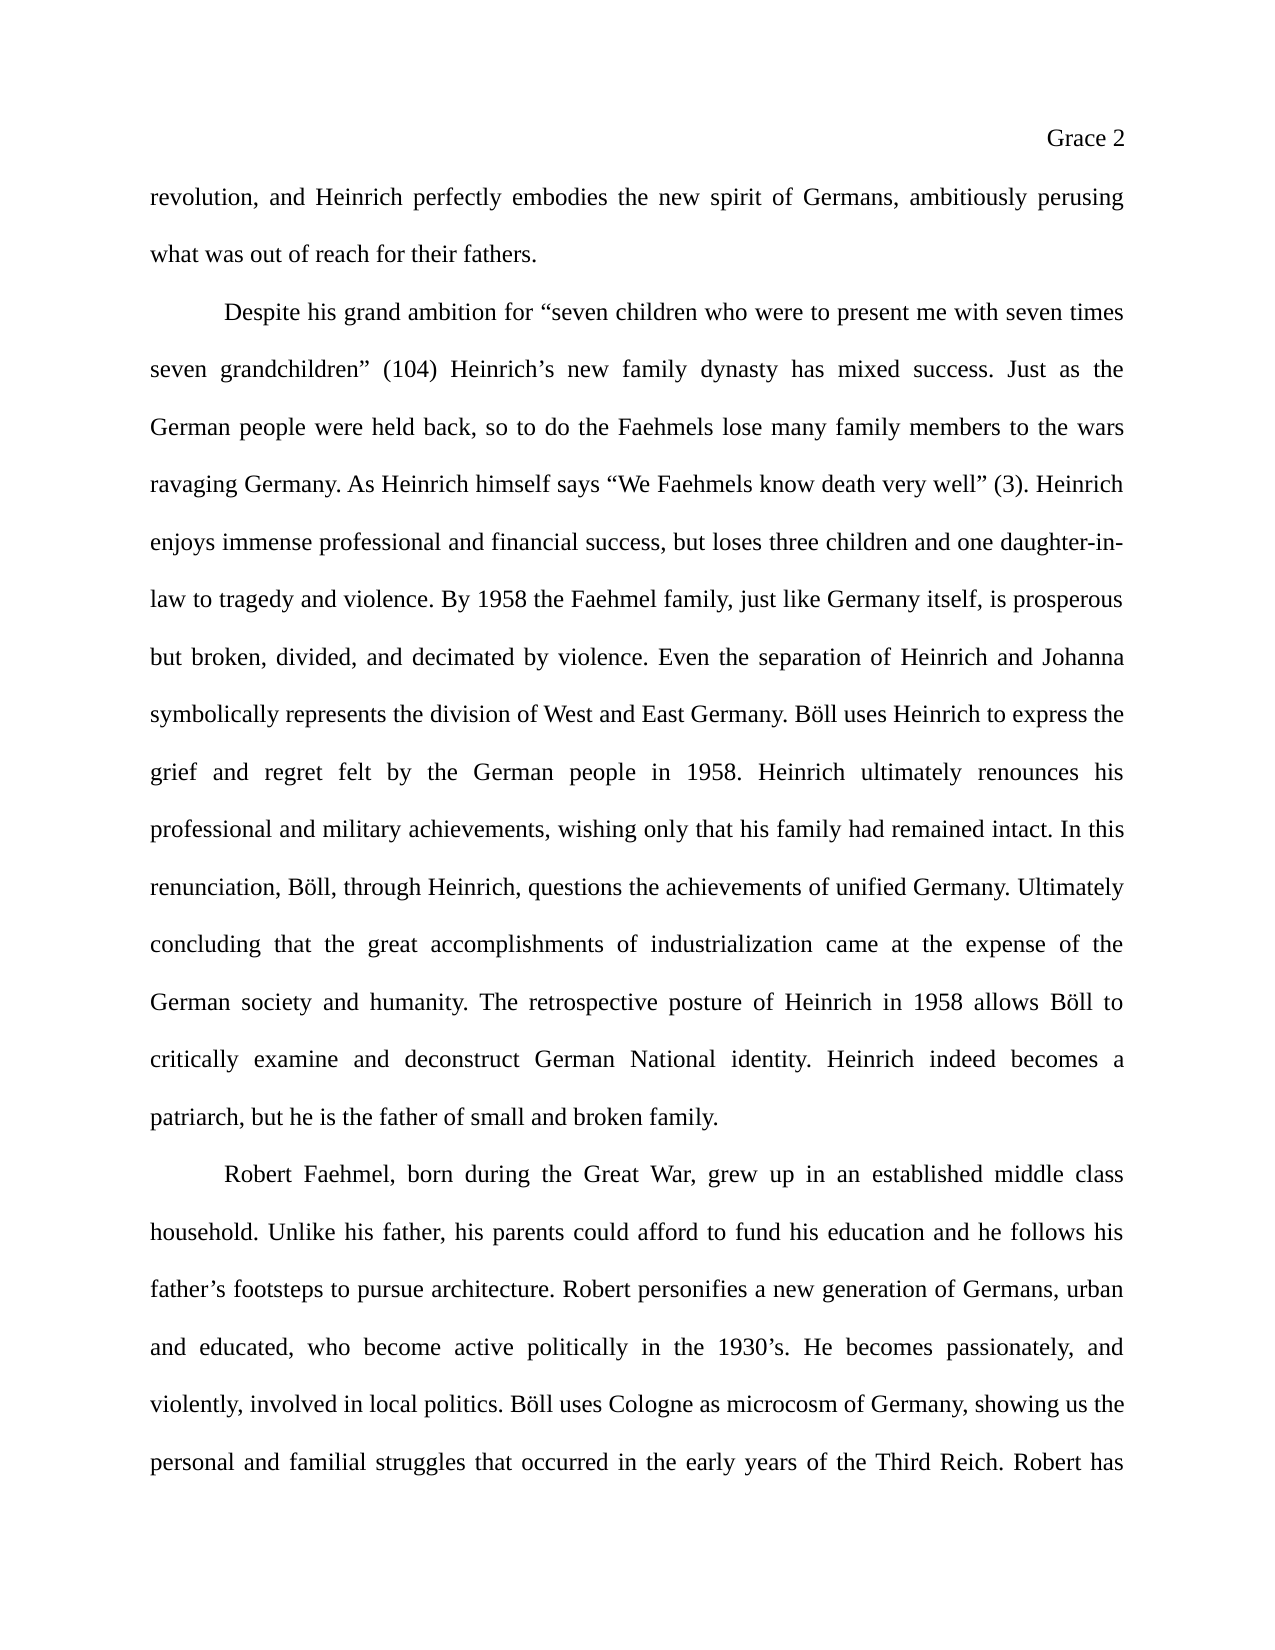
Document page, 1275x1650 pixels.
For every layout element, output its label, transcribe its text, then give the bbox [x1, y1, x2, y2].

text Robert Faehmel, born during the Great War, grew up in an established middle class household. Unlike his father, his parents could afford to fund his education and he follows his father’s footsteps to pursue architecture. Robert personifies a new generation of Germans, urban and educated, who become active politically in the 1930’s. He becomes passionately, and violently, involved in local politics. Böll uses Cologne as microcosm of Germany, showing us the personal and familial struggles that occurred in the early years of the Third Reich. Robert has [150, 1159, 1125, 1476]
text Despite his grand ambition for “seven children who were to present me with seven times seven grandchildren” (104) Heinrich’s new family dynasty has mixed success. Just as the German people were held back, so to do the Faehmels lose many family members to the wars ravaging Germany. As Heinrich himself says “We Faehmels know death very well” (3). Heinrich enjoys immense professional and financial success, but loses three children and one daughter-in-law to tragedy and violence. By 1958 the Faehmel family, just like Germany itself, is prosperous but broken, divided, and decimated by violence. Even the separation of Heinrich and Johanna symbolically represents the division of West and East Germany. Böll uses Heinrich to express the grief and regret felt by the German people in 1958. Heinrich ultimately renounces his professional and military achievements, wishing only that his family had remained intact. In this renunciation, Böll, through Heinrich, questions the achievements of unified Germany. Ultimately concluding that the great accomplishments of industrialization came at the expense of the German society and humanity. The retrospective posture of Heinrich in 1958 allows Böll to critically examine and deconstruct German National identity. Heinrich indeed becomes a patriarch, but he is the father of small and broken family. [150, 297, 1125, 1131]
text revolution, and Heinrich perfectly embodies the new spirit of Germans, ambitiously perusing what was out of reach for their fathers. [150, 182, 1125, 268]
